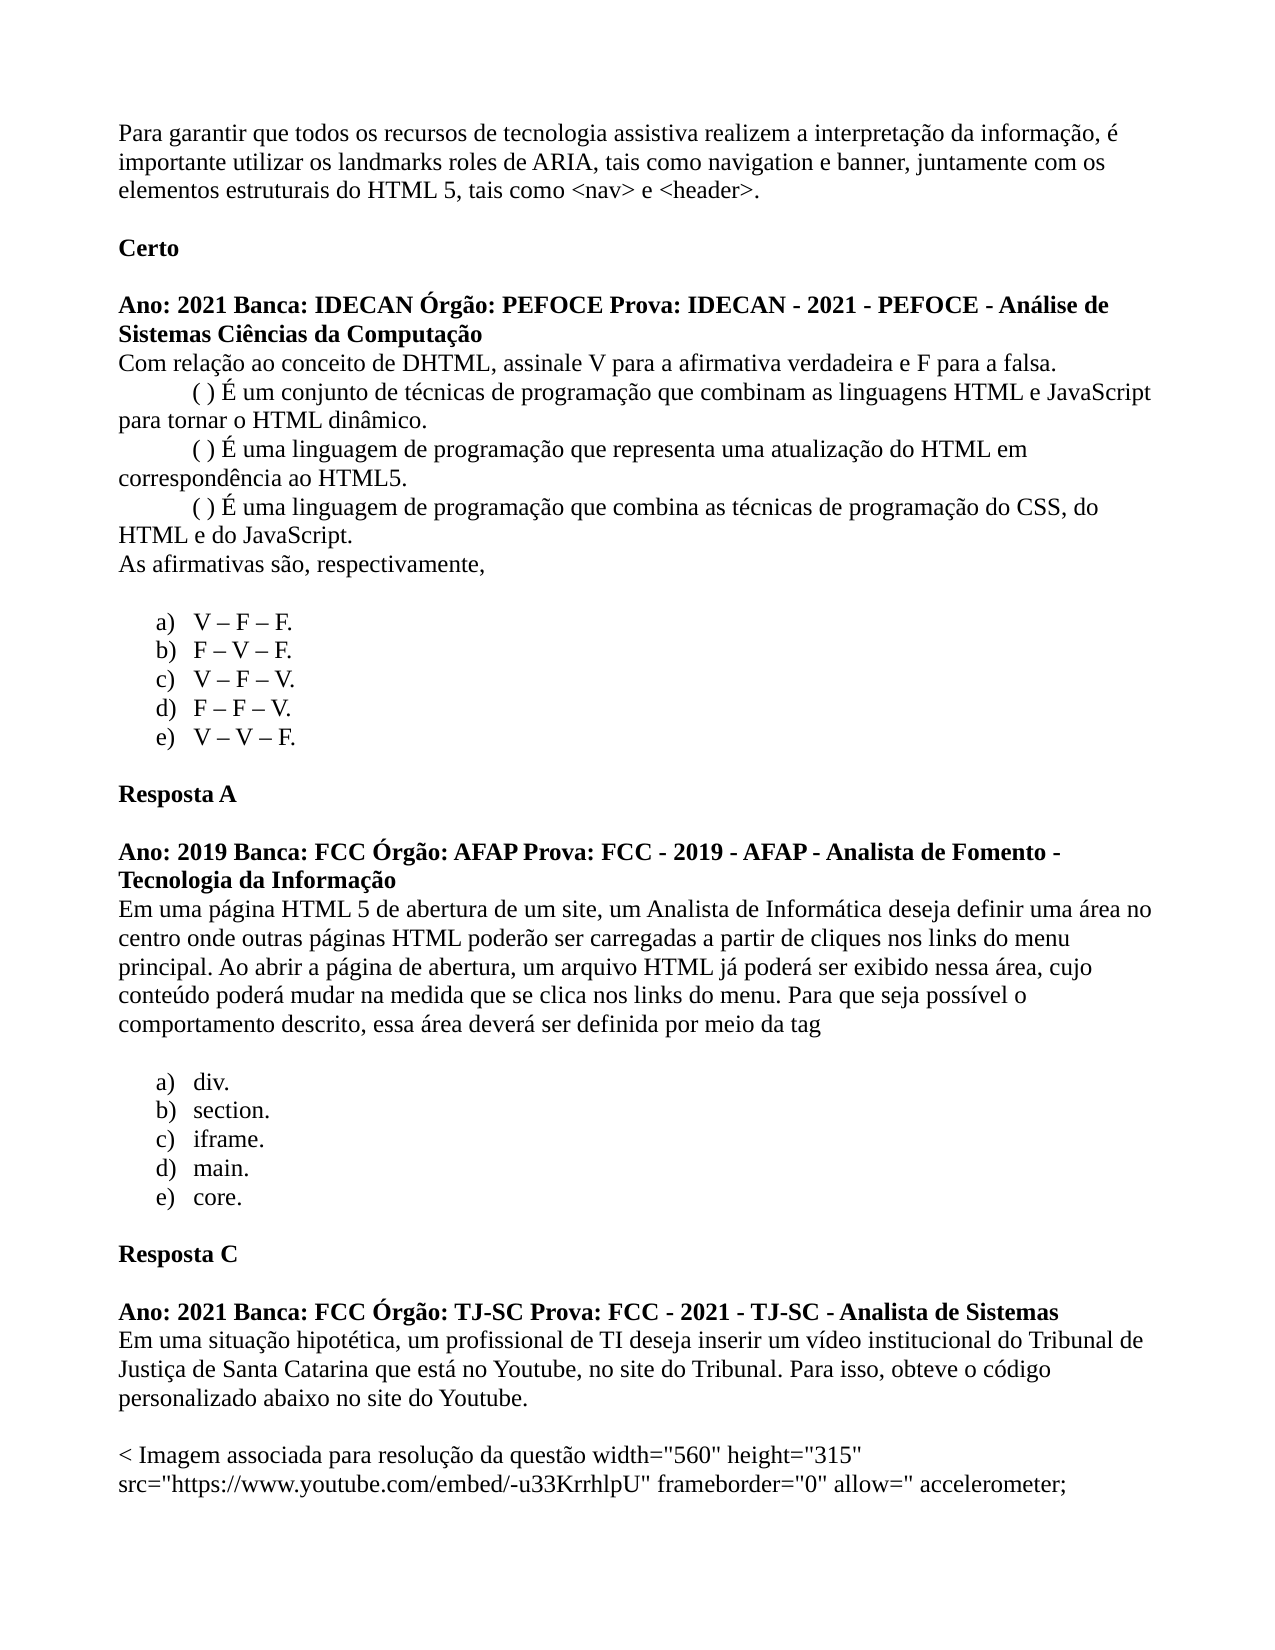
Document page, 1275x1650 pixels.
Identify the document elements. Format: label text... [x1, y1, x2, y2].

text < Imagem associada para resolução da questão width="560" height="315" src="https://www.youtube.com/embed/-u33KrrhlpU" frameborder="0" allow=" accelerometer; [118, 1441, 1157, 1498]
list F – F – V. [156, 693, 1157, 722]
text ( ) É um conjunto de técnicas de programação que combinam as linguagens HTML e JavaScript para tornar o HTML dinâmico. [118, 377, 1157, 434]
list div. [156, 1067, 1157, 1096]
list V – V – F. [156, 722, 1157, 751]
list main. [156, 1153, 1157, 1182]
text ( ) É uma linguagem de programação que representa uma atualização do HTML em correspondência ao HTML5. [118, 434, 1157, 492]
text Em uma situação hipotética, um profissional de TI deseja inserir um vídeo institucional do Tribunal de Justiça de Santa Catarina que está no Youtube, no site do Tribunal. Para isso, obteve o código personalizado abaixo no site do Youtube. [118, 1326, 1157, 1412]
text As afirmativas são, respectivamente, [118, 549, 1157, 578]
list V – F – F. [156, 607, 1157, 636]
text Ano: 2021 Banca: FCC Órgão: TJ-SC Prova: FCC - 2021 - TJ-SC - Analista de Sistemas [118, 1297, 1157, 1326]
text Ano: 2019 Banca: FCC Órgão: AFAP Prova: FCC - 2019 - AFAP - Analista de Fomento - Tecnologia da Informação [118, 837, 1157, 894]
list core. [156, 1182, 1157, 1211]
text Certo [118, 233, 1157, 262]
list section. [156, 1096, 1157, 1124]
text Ano: 2021 Banca: IDECAN Órgão: PEFOCE Prova: IDECAN - 2021 - PEFOCE - Análise de Sistemas Ciências da Computação [118, 291, 1157, 348]
text Resposta A [118, 779, 1157, 808]
text ( ) É uma linguagem de programação que combina as técnicas de programação do CSS, do HTML e do JavaScript. [118, 492, 1157, 549]
text Para garantir que todos os recursos de tecnologia assistiva realizem a interpretação da informação, é importante utilizar os landmarks roles de ARIA, tais como navigation e banner, juntamente com os elementos estruturais do HTML 5, tais como <nav> e <header>. [118, 118, 1157, 204]
list V – F – V. [156, 664, 1157, 693]
list iframe. [156, 1124, 1157, 1153]
list F – V – F. [156, 636, 1157, 664]
text Resposta C [118, 1239, 1157, 1268]
text Em uma página HTML 5 de abertura de um site, um Analista de Informática deseja definir uma área no centro onde outras páginas HTML poderão ser carregadas a partir de cliques nos links do menu principal. Ao abrir a página de abertura, um arquivo HTML já poderá ser exibido nessa área, cujo conteúdo poderá mudar na medida que se clica nos links do menu. Para que seja possível o comportamento descrito, essa área deverá ser definida por meio da tag [118, 894, 1157, 1038]
text Com relação ao conceito de DHTML, assinale V para a afirmativa verdadeira e F para a falsa. [118, 348, 1157, 377]
